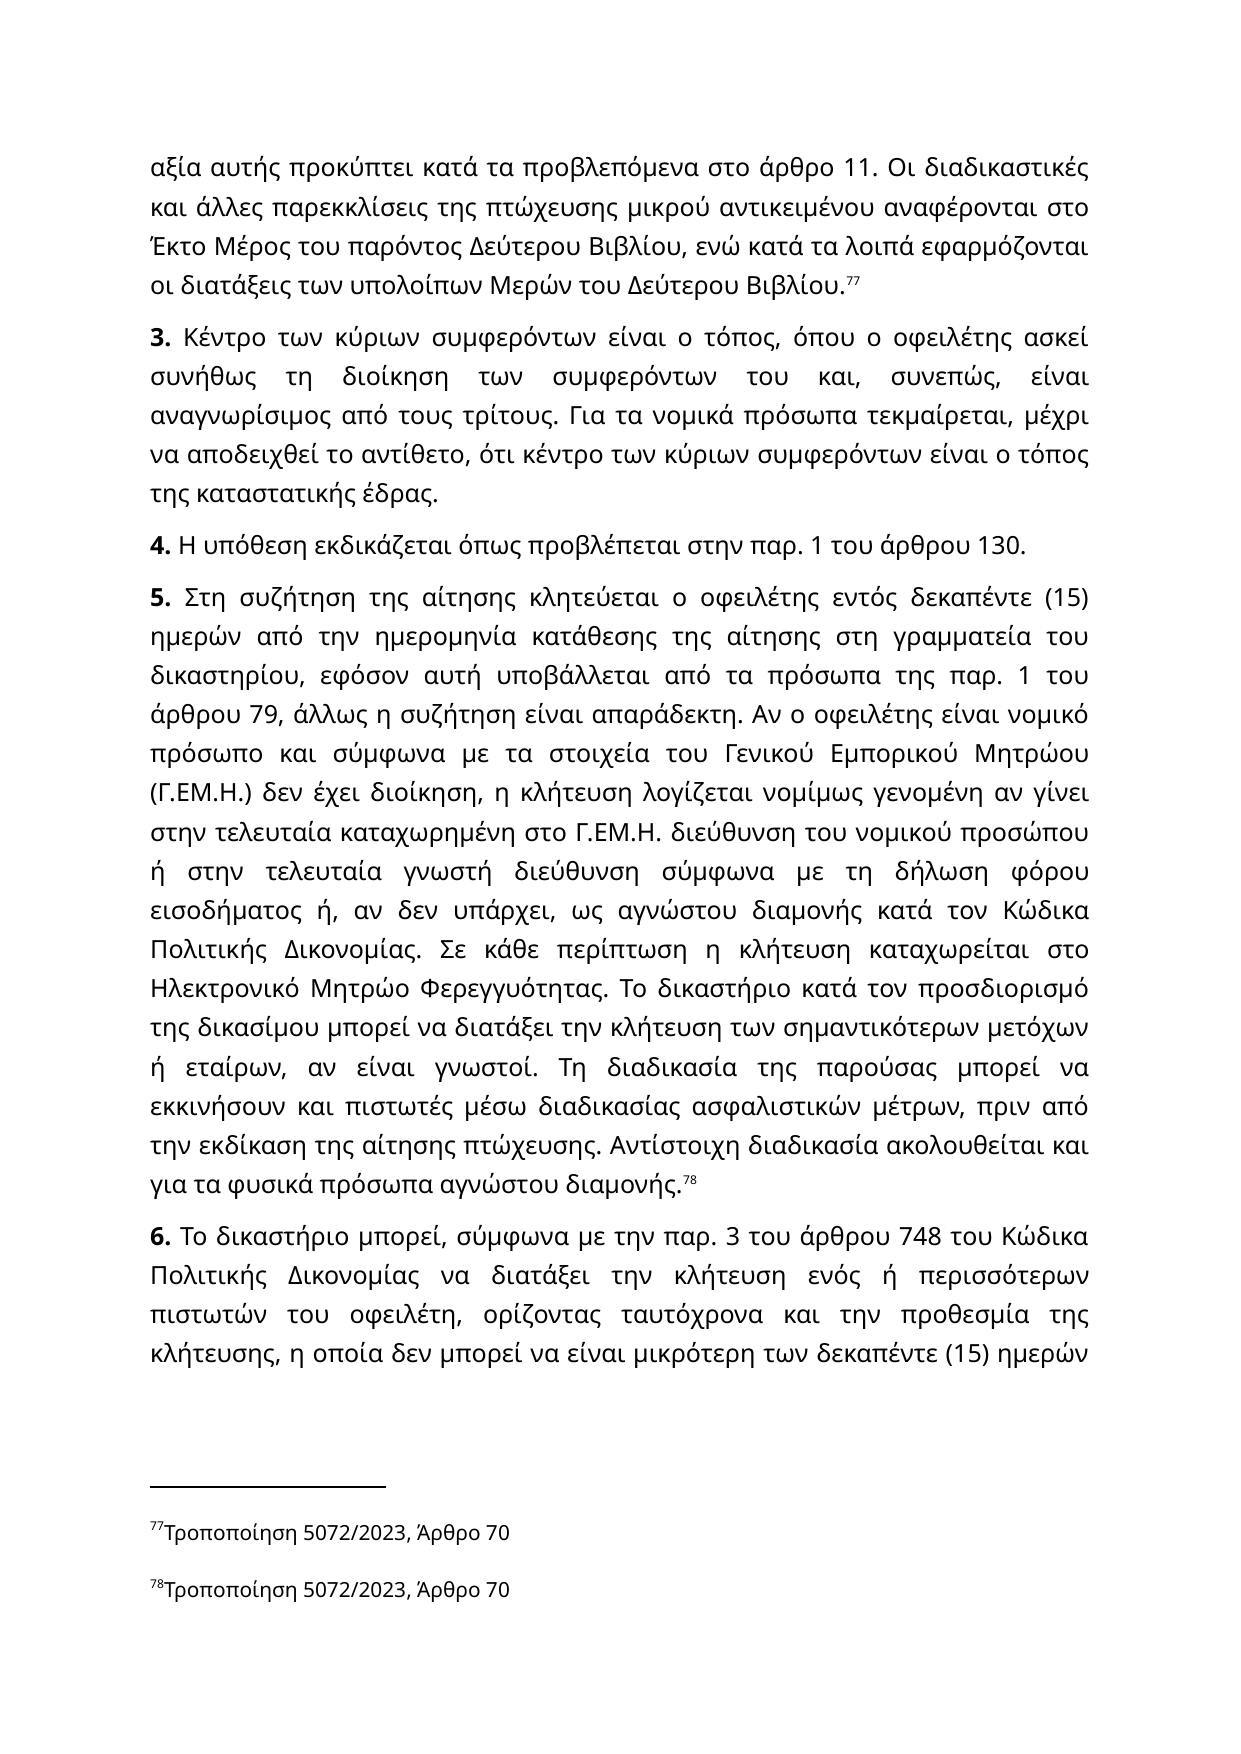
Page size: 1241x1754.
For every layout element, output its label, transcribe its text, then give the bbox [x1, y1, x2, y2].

text 5. Στη συζήτηση της αίτησης κλητεύεται ο οφειλέτης εντός δεκαπέντε (15) ημερών από την ημερομηνία κατάθεσης της αίτησης στη γραμματεία του δικαστηρίου, εφόσον αυτή υποβάλλεται από τα πρόσωπα της παρ. 1 του άρθρου 79, άλλως η συζήτηση είναι απαράδεκτη. Αν ο οφειλέτης είναι νομικό πρόσωπο και σύμφωνα με τα στοιχεία του Γενικού Εμπορικού Μητρώου (Γ.ΕΜ.Η.) δεν έχει διοίκηση, η κλήτευση λογίζεται νομίμως γενομένη αν γίνει στην τελευταία καταχωρημένη στο Γ.ΕΜ.Η. διεύθυνση του νομικού προσώπου ή στην τελευταία γνωστή διεύθυνση σύμφωνα με τη δήλωση φόρου εισοδήματος ή, αν δεν υπάρχει, ως αγνώστου διαμονής κατά τον Κώδικα Πολιτικής Δικονομίας. Σε κάθε περίπτωση η κλήτευση καταχωρείται στο Ηλεκτρονικό Μητρώο Φερεγγυότητας. Το δικαστήριο κατά τον προσδιορισμό της δικασίμου μπορεί να διατάξει την κλήτευση των σημαντικότερων μετόχων ή εταίρων, αν είναι γνωστοί. Τη διαδικασία της παρούσας μπορεί να εκκινήσουν και πιστωτές μέσω διαδικασίας ασφαλιστικών μέτρων, πριν από την εκδίκαση της αίτησης πτώχευσης. Αντίστοιχη διαδικασία ακολουθείται και για τα φυσικά πρόσωπα αγνώστου διαμονής. [150, 579, 1090, 1201]
text 6. Το δικαστήριο μπορεί, σύμφωνα με την παρ. 3 του άρθρου 748 του Κώδικα Πολιτικής Δικονομίας να διατάξει την κλήτευση ενός ή περισσότερων πιστωτών του οφειλέτη, ορίζοντας ταυτόχρονα και την προθεσμία της κλήτευσης, η οποία δεν μπορεί να είναι μικρότερη των δεκαπέντε (15) ημερών [150, 1218, 1090, 1370]
text Τροποποίηση 5072/2023, Άρθρο 70 [150, 1518, 1090, 1546]
text 3. Κέντρο των κύριων συμφερόντων είναι ο τόπος, όπου ο οφειλέτης ασκεί συνήθως τη διοίκηση των συμφερόντων του και, συνεπώς, είναι αναγνωρίσιμος από τους τρίτους. Για τα νομικά πρόσωπα τεκμαίρεται, μέχρι να αποδειχθεί το αντίθετο, ότι κέντρο των κύριων συμφερόντων είναι ο τόπος της καταστατικής έδρας. [150, 319, 1090, 510]
text 4. Η υπόθεση εκδικάζεται όπως προβλέπεται στην παρ. 1 του άρθρου 130. [150, 527, 1090, 562]
text Τροποποίηση 5072/2023, Άρθρο 70 [150, 1576, 1090, 1604]
text αξία αυτής προκύπτει κατά τα προβλεπόμενα στο άρθρο 11. Οι διαδικαστικές και άλλες παρεκκλίσεις της πτώχευσης μικρού αντικειμένου αναφέρονται στο Έκτο Μέρος του παρόντος Δεύτερου Βιβλίου, ενώ κατά τα λοιπά εφαρμόζονται οι διατάξεις των υπολοίπων Μερών του Δεύτερου Βιβλίου. [150, 150, 1090, 302]
